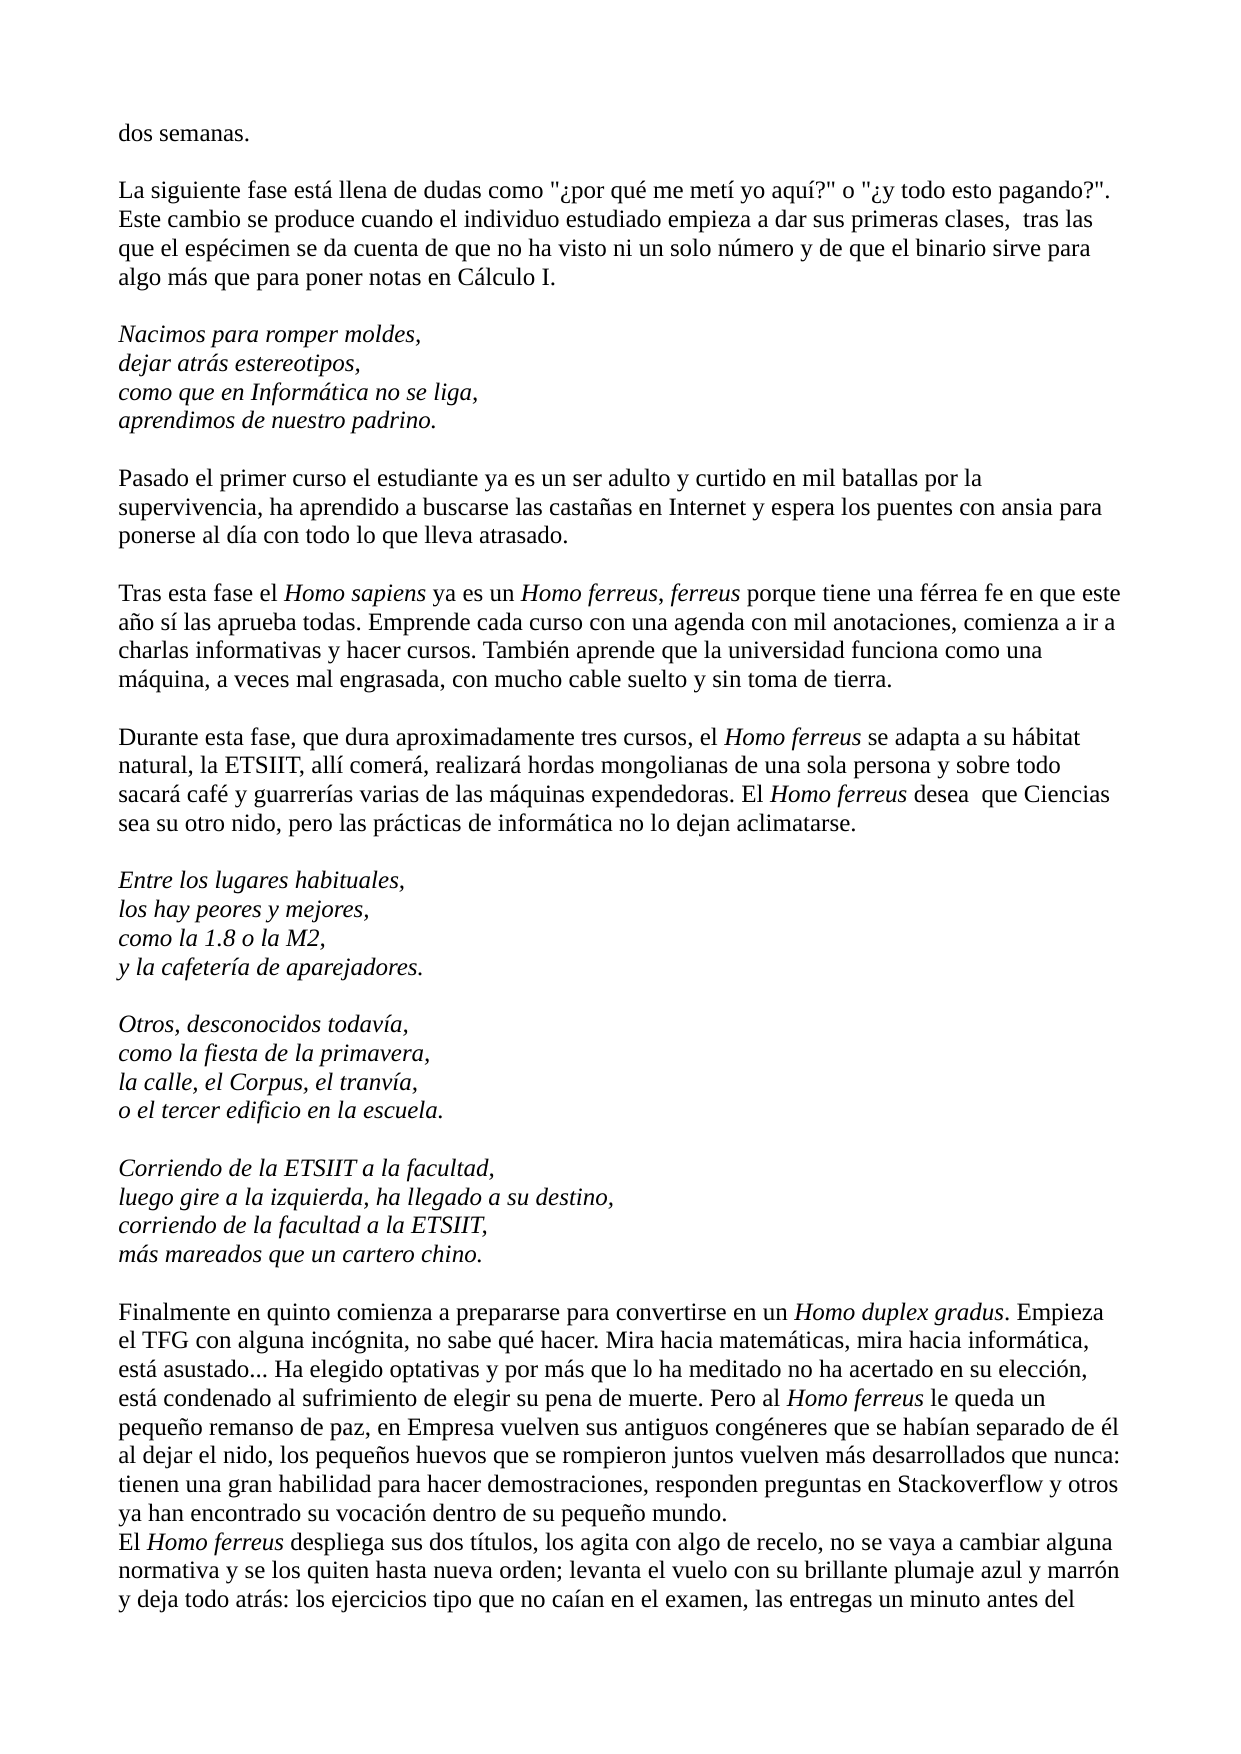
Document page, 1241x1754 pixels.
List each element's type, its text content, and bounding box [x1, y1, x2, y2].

text Tras esta fase el Homo sapiens ya es un Homo ferreus, ferreus porque tiene una férrea fe en que este año sí las aprueba todas. Emprende cada curso con una agenda con mil anotaciones, comienza a ir a charlas informativas y hacer cursos. También aprende que la universidad funciona como una máquina, a veces mal engrasada, con mucho cable suelto y sin toma de tierra. [118, 578, 1122, 693]
text la calle, el Corpus, el tranvía, [118, 1067, 1122, 1096]
text Entre los lugares habituales, [118, 866, 1122, 894]
text y la cafetería de aparejadores. [118, 952, 1122, 981]
text Finalmente en quinto comienza a prepararse para convertirse en un Homo duplex gradus. Empieza el TFG con alguna incógnita, no sabe qué hacer. Mira hacia matemáticas, mira hacia informática, está asustado... Ha elegido optativas y por más que lo ha meditado no ha acertado en su elección, está condenado al sufrimiento de elegir su pena de muerte. Pero al Homo ferreus le queda un pequeño remanso de paz, en Empresa vuelven sus antiguos congéneres que se habían separado de él al dejar el nido, los pequeños huevos que se rompieron juntos vuelven más desarrollados que nunca: tienen una gran habilidad para hacer demostraciones, responden preguntas en Stackoverflow y otros ya han encontrado su vocación dentro de su pequeño mundo. [118, 1297, 1122, 1527]
text dos semanas. [118, 118, 1122, 147]
text o el tercer edificio en la escuela. [118, 1096, 1122, 1124]
text Durante esta fase, que dura aproximadamente tres cursos, el Homo ferreus se adapta a su hábitat natural, la ETSIIT, allí comerá, realizará hordas mongolianas de una sola persona y sobre todo sacará café y guarrerías varias de las máquinas expendedoras. El Homo ferreus desea que Ciencias sea su otro nido, pero las prácticas de informática no lo dejan aclimatarse. [118, 722, 1122, 837]
text Pasado el primer curso el estudiante ya es un ser adulto y curtido en mil batallas por la supervivencia, ha aprendido a buscarse las castañas en Internet y espera los puentes con ansia para ponerse al día con todo lo que lleva atrasado. [118, 463, 1122, 549]
text dejar atrás estereotipos, [118, 348, 1122, 377]
text La siguiente fase está llena de dudas como "¿por qué me metí yo aquí?" o "¿y todo esto pagando?". Este cambio se produce cuando el individuo estudiado empieza a dar sus primeras clases, tras las que el espécimen se da cuenta de que no ha visto ni un solo número y de que el binario sirve para algo más que para poner notas en Cálculo I. [118, 176, 1122, 291]
text como la fiesta de la primavera, [118, 1038, 1122, 1067]
text aprendimos de nuestro padrino. [118, 406, 1122, 434]
text El Homo ferreus despliega sus dos títulos, los agita con algo de recelo, no se vaya a cambiar alguna normativa y se los quiten hasta nueva orden; levanta el vuelo con su brillante plumaje azul y marrón y deja todo atrás: los ejercicios tipo que no caían en el examen, las entregas un minuto antes del [118, 1527, 1122, 1613]
text Nacimos para romper moldes, [118, 319, 1122, 348]
text Corriendo de la ETSIIT a la facultad, [118, 1153, 1122, 1182]
text luego gire a la izquierda, ha llegado a su destino, [118, 1182, 1122, 1211]
text los hay peores y mejores, [118, 894, 1122, 923]
text corriendo de la facultad a la ETSIIT, [118, 1211, 1122, 1239]
text Otros, desconocidos todavía, [118, 1009, 1122, 1038]
text como que en Informática no se liga, [118, 377, 1122, 406]
text más mareados que un cartero chino. [118, 1239, 1122, 1268]
text como la 1.8 o la M2, [118, 923, 1122, 952]
